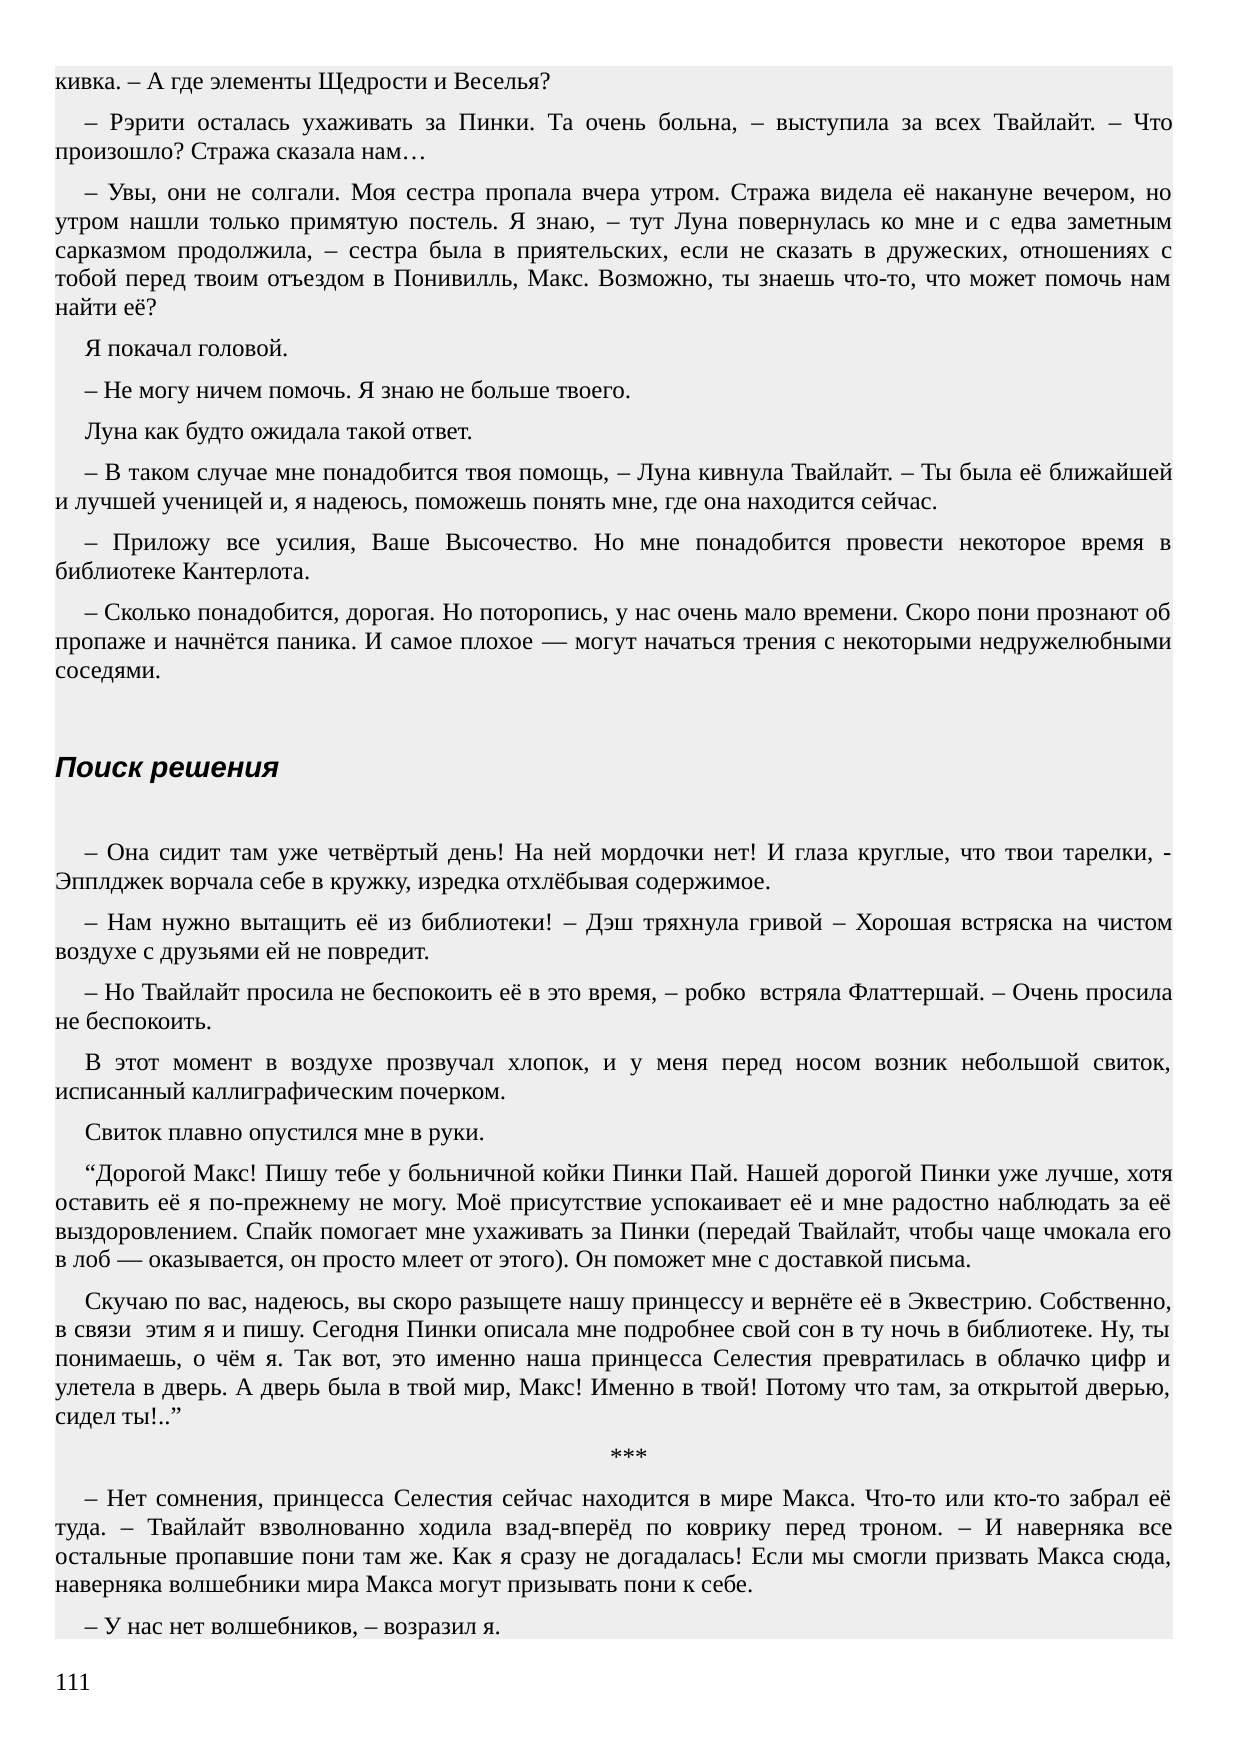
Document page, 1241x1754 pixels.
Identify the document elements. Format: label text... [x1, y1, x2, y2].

text Луна как будто ожидала такой ответ. [55, 416, 1173, 445]
text В этот момент в воздухе прозвучал хлопок, и у меня перед носом возник небольшой свиток, исписанный каллиграфическим почерком. [55, 1047, 1173, 1104]
text – Приложу все усилия, Ваше Высочество. Но мне понадобится провести некоторое время в библиотеке Кантерлота. [55, 527, 1173, 585]
text – Увы, они не солгали. Моя сестра пропала вчера утром. Стража видела её накануне вечером, но утром нашли только примятую постель. Я знаю, – тут Луна повернулась ко мне и с едва заметным сарказмом продолжила, – сестра была в приятельских, если не сказать в дружеских, отношениях с тобой перед твоим отъездом в Понивилль, Макс. Возможно, ты знаешь что-то, что может помочь нам найти её? [55, 177, 1173, 321]
text Я покачал головой. [55, 333, 1173, 362]
text *** [55, 1442, 1173, 1471]
text – Не могу ничем помочь. Я знаю не больше твоего. [55, 375, 1173, 403]
text – В таком случае мне понадобится твоя помощь, – Луна кивнула Твайлайт. – Ты была её ближайшей и лучшей ученицей и, я надеюсь, поможешь понять мне, где она находится сейчас. [55, 457, 1173, 515]
subtitle Поиск решения [55, 750, 1173, 783]
text – Но Твайлайт просила не беспокоить её в это время, – робко встряла Флаттершай. – Очень просила не беспокоить. [55, 977, 1173, 1034]
text – Она сидит там уже четвёртый день! На ней мордочки нет! И глаза круглые, что твои тарелки, - Эпплджек ворчала себе в кружку, изредка отхлёбывая содержимое. [55, 837, 1173, 894]
text Скучаю по вас, надеюсь, вы скоро разыщете нашу принцессу и вернёте её в Эквестрию. Собственно, в связи этим я и пишу. Сегодня Пинки описала мне подробнее свой сон в ту ночь в библиотеке. Ну, ты понимаешь, о чём я. Так вот, это именно наша принцесса Селестия превратилась в облачко цифр и улетела в дверь. А дверь была в твой мир, Макс! Именно в твой! Потому что там, за открытой дверью, сидел ты!..” [55, 1286, 1173, 1429]
text – Рэрити осталась ухаживать за Пинки. Та очень больна, – выступила за всех Твайлайт. – Что произошло? Стража сказала нам… [55, 107, 1173, 165]
text – Нет сомнения, принцесса Селестия сейчас находится в мире Макса. Что-то или кто-то забрал её туда. – Твайлайт взволнованно ходила взад-вперёд по коврику перед троном. – И наверняка все остальные пропавшие пони там же. Как я сразу не догадалась! Если мы смогли призвать Макса сюда, наверняка волшебники мира Макса могут призывать пони к себе. [55, 1483, 1173, 1598]
text – Сколько понадобится, дорогая. Но поторопись, у нас очень мало времени. Скоро пони прознают об пропаже и начнётся паника. И самое плохое — могут начаться трения с некоторыми недружелюбными соседями. [55, 597, 1173, 683]
text Свиток плавно опустился мне в руки. [55, 1117, 1173, 1146]
text “Дорогой Макс! Пишу тебе у больничной койки Пинки Пай. Нашей дорогой Пинки уже лучше, хотя оставить её я по-прежнему не могу. Моё присутствие успокаивает её и мне радостно наблюдать за её выздоровлением. Спайк помогает мне ухаживать за Пинки (передай Твайлайт, чтобы чаще чмокала его в лоб — оказывается, он просто млеет от этого). Он поможет мне с доставкой письма. [55, 1158, 1173, 1273]
text кивка. – А где элементы Щедрости и Веселья? [55, 66, 1173, 95]
text – У нас нет волшебников, – возразил я. [55, 1611, 1173, 1639]
text – Нам нужно вытащить её из библиотеки! – Дэш тряхнула гривой – Хорошая встряска на чистом воздухе с друзьями ей не повредит. [55, 907, 1173, 964]
